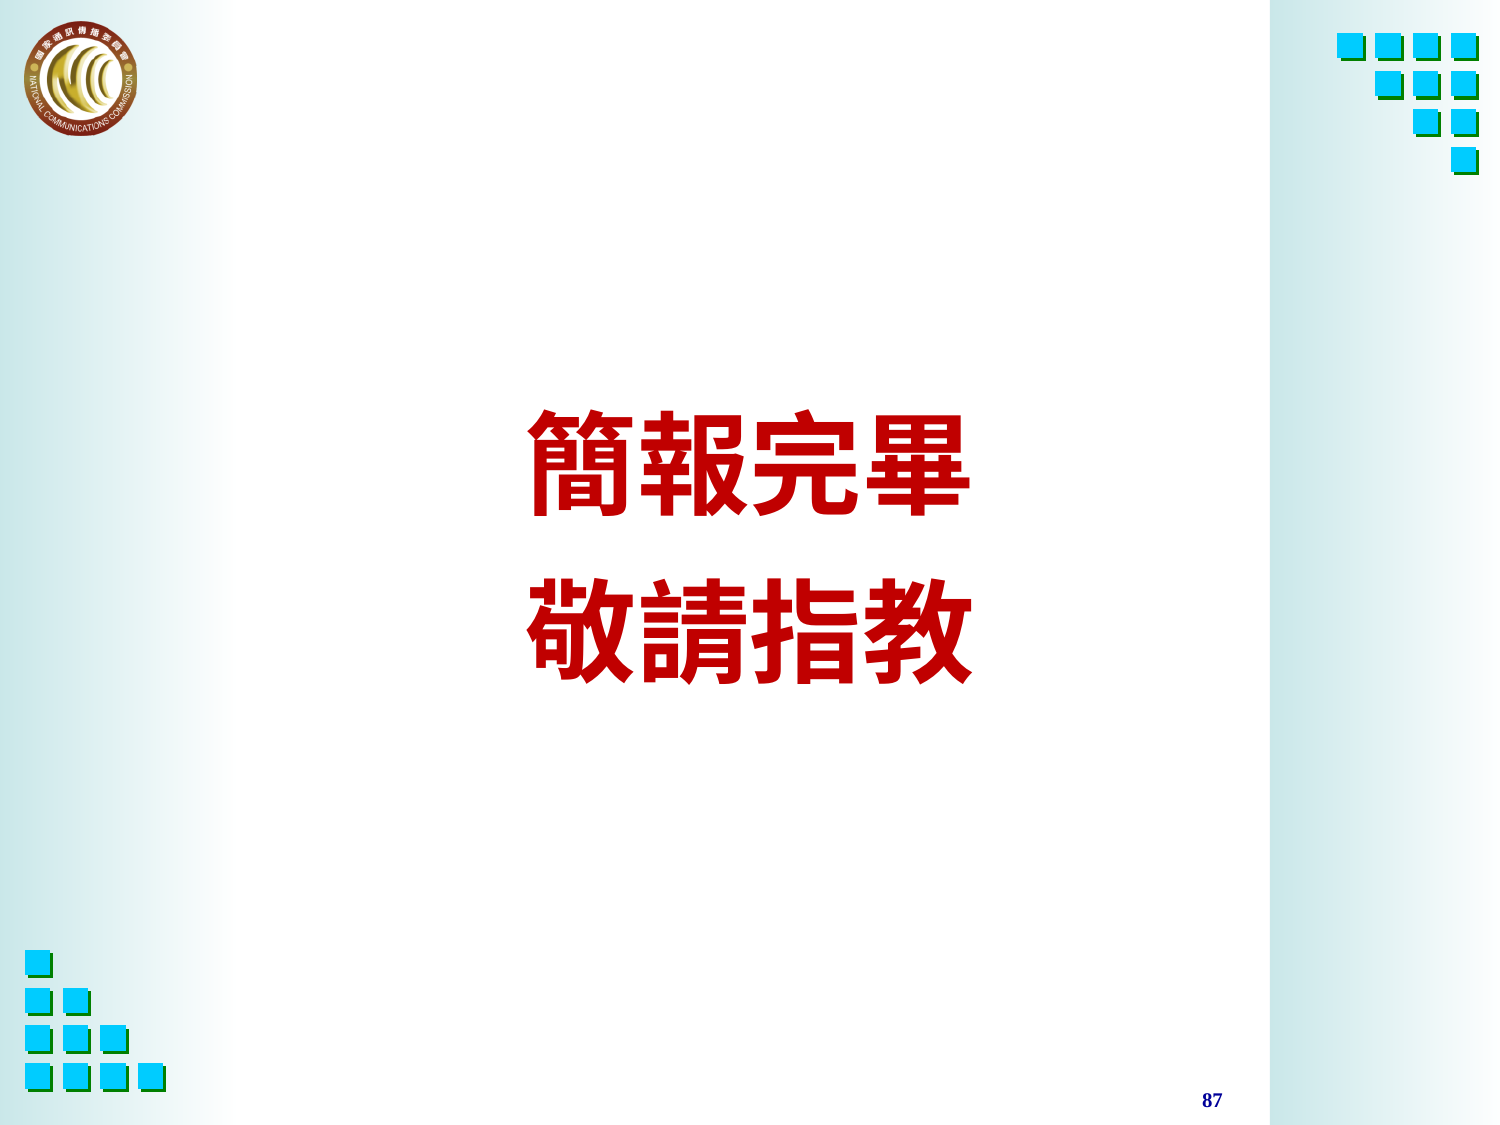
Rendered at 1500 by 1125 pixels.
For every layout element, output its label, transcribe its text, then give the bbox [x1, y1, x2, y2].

text_box 簡報完畢 敬請指教 [243, 363, 1257, 704]
